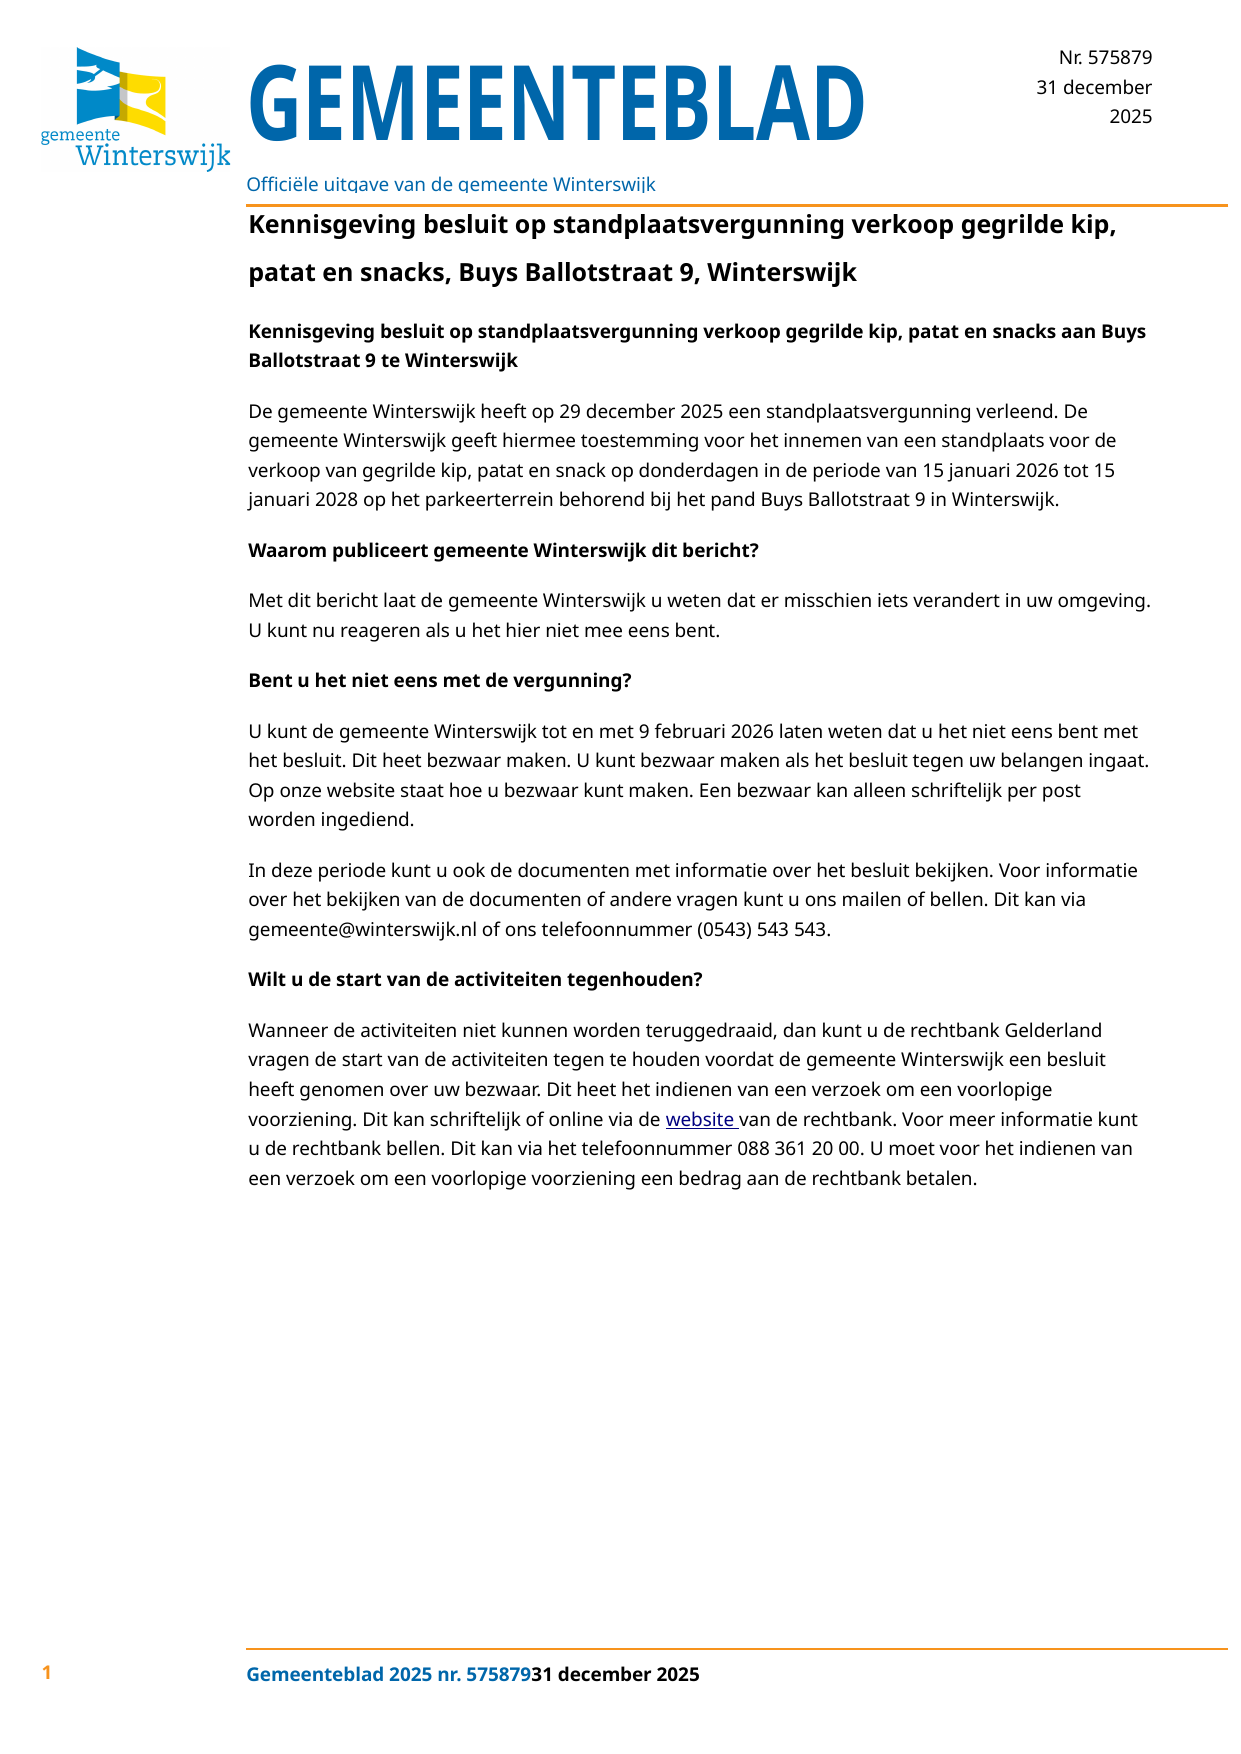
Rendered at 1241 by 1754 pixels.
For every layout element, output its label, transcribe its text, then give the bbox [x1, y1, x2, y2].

text Bent u het niet eens met de vergunning? [248, 667, 1152, 693]
text U kunt de gemeente Winterswijk tot en met 9 februari 2026 laten weten dat u het niet eens bent met het besluit. Dit heet bezwaar maken. U kunt bezwaar maken als het besluit tegen uw belangen ingaat. Op onze website staat hoe u bezwaar kunt maken. Een bezwaar kan alleen schriftelijk per post worden ingediend. [248, 718, 1152, 832]
text In deze periode kunt u ook de documenten met informatie over het besluit bekijken. Voor informatie over het bekijken van de documenten of andere vragen kunt u ons mailen of bellen. Dit kan via gemeente@winterswijk.nl of ons telefoonnummer (0543) 543 543. [248, 857, 1152, 942]
text Kennisgeving besluit op standplaatsvergunning verkoop gegrilde kip, patat en snacks, Buys Ballotstraat 9, Winterswijk [248, 207, 1152, 288]
picture [225, 153, 231, 162]
text De gemeente Winterswijk heeft op 29 december 2025 een standplaatsvergunning verleend. De gemeente Winterswijk geeft hiermee toestemming voor het innemen van een standplaats voor de verkoop van gegrilde kip, patat en snack op donderdagen in de periode van 15 januari 2026 tot 15 januari 2028 op het parkeerterrein behorend bij het pand Buys Ballotstraat 9 in Winterswijk. [248, 398, 1152, 512]
text Wanneer de activiteiten niet kunnen worden teruggedraaid, dan kunt u de rechtbank Gelderland vragen de start van de activiteiten tegen te houden voordat de gemeente Winterswijk een besluit heeft genomen over uw bezwaar. Dit heet het indienen van een verzoek om een voorlopige voorziening. Dit kan schriftelijk of online via de website van de rechtbank. Voor meer informatie kunt u de rechtbank bellen. Dit kan via het telefoonnummer 088 361 20 00. U moet voor het indienen van een verzoek om een voorlopige voorziening een bedrag aan de rechtbank betalen. [248, 1017, 1152, 1191]
text Wilt u de start van de activiteiten tegenhouden? [248, 967, 1152, 992]
text Waarom publiceert gemeente Winterswijk dit bericht? [248, 537, 1152, 563]
picture [41, 47, 231, 172]
text Kennisgeving besluit op standplaatsvergunning verkoop gegrilde kip, patat en snacks aan Buys Ballotstraat 9 te Winterswijk [248, 318, 1152, 373]
text Met dit bericht laat de gemeente Winterswijk u weten dat er misschien iets verandert in uw omgeving. U kunt nu reageren als u het hier niet mee eens bent. [248, 587, 1152, 643]
